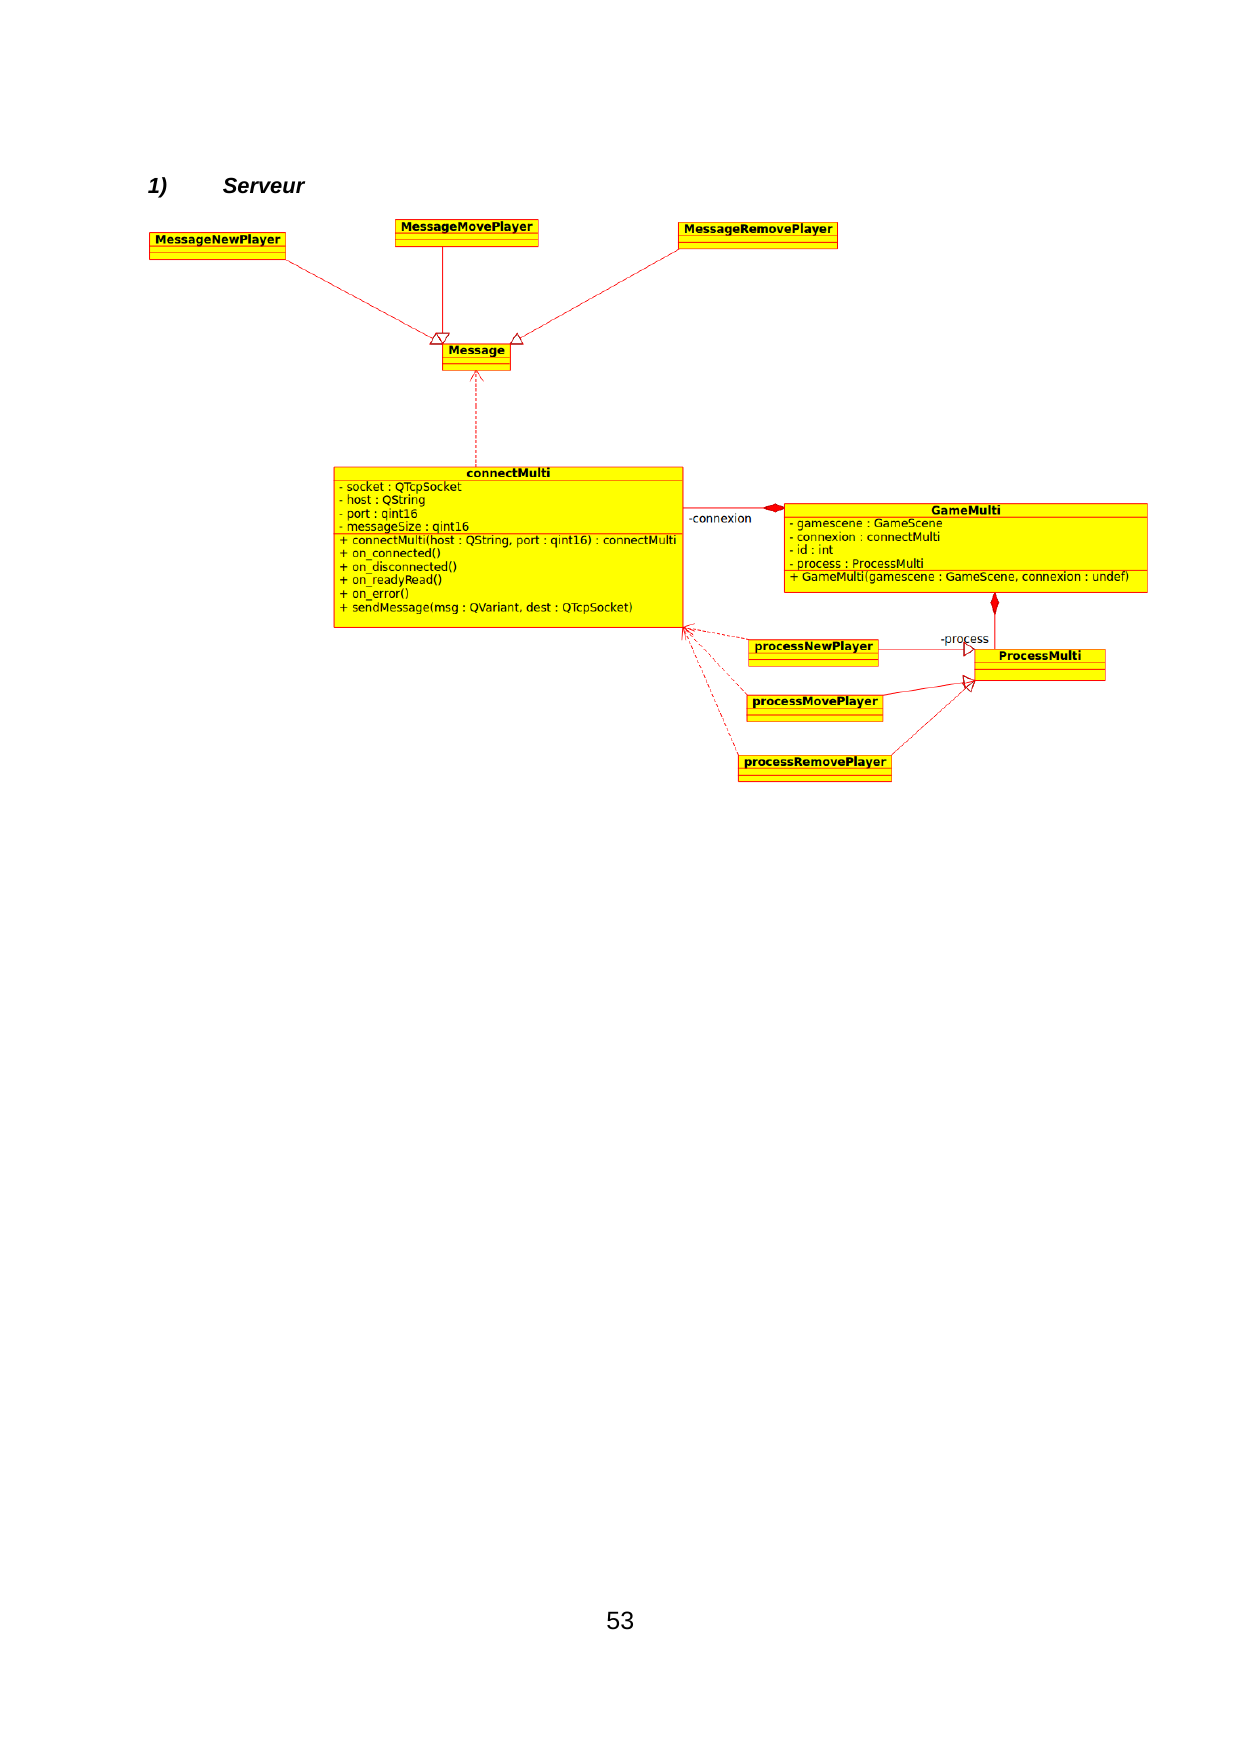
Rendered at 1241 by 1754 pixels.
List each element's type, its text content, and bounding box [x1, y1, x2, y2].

picture [147, 210, 1152, 789]
subtitle Serveur [148, 173, 1093, 198]
